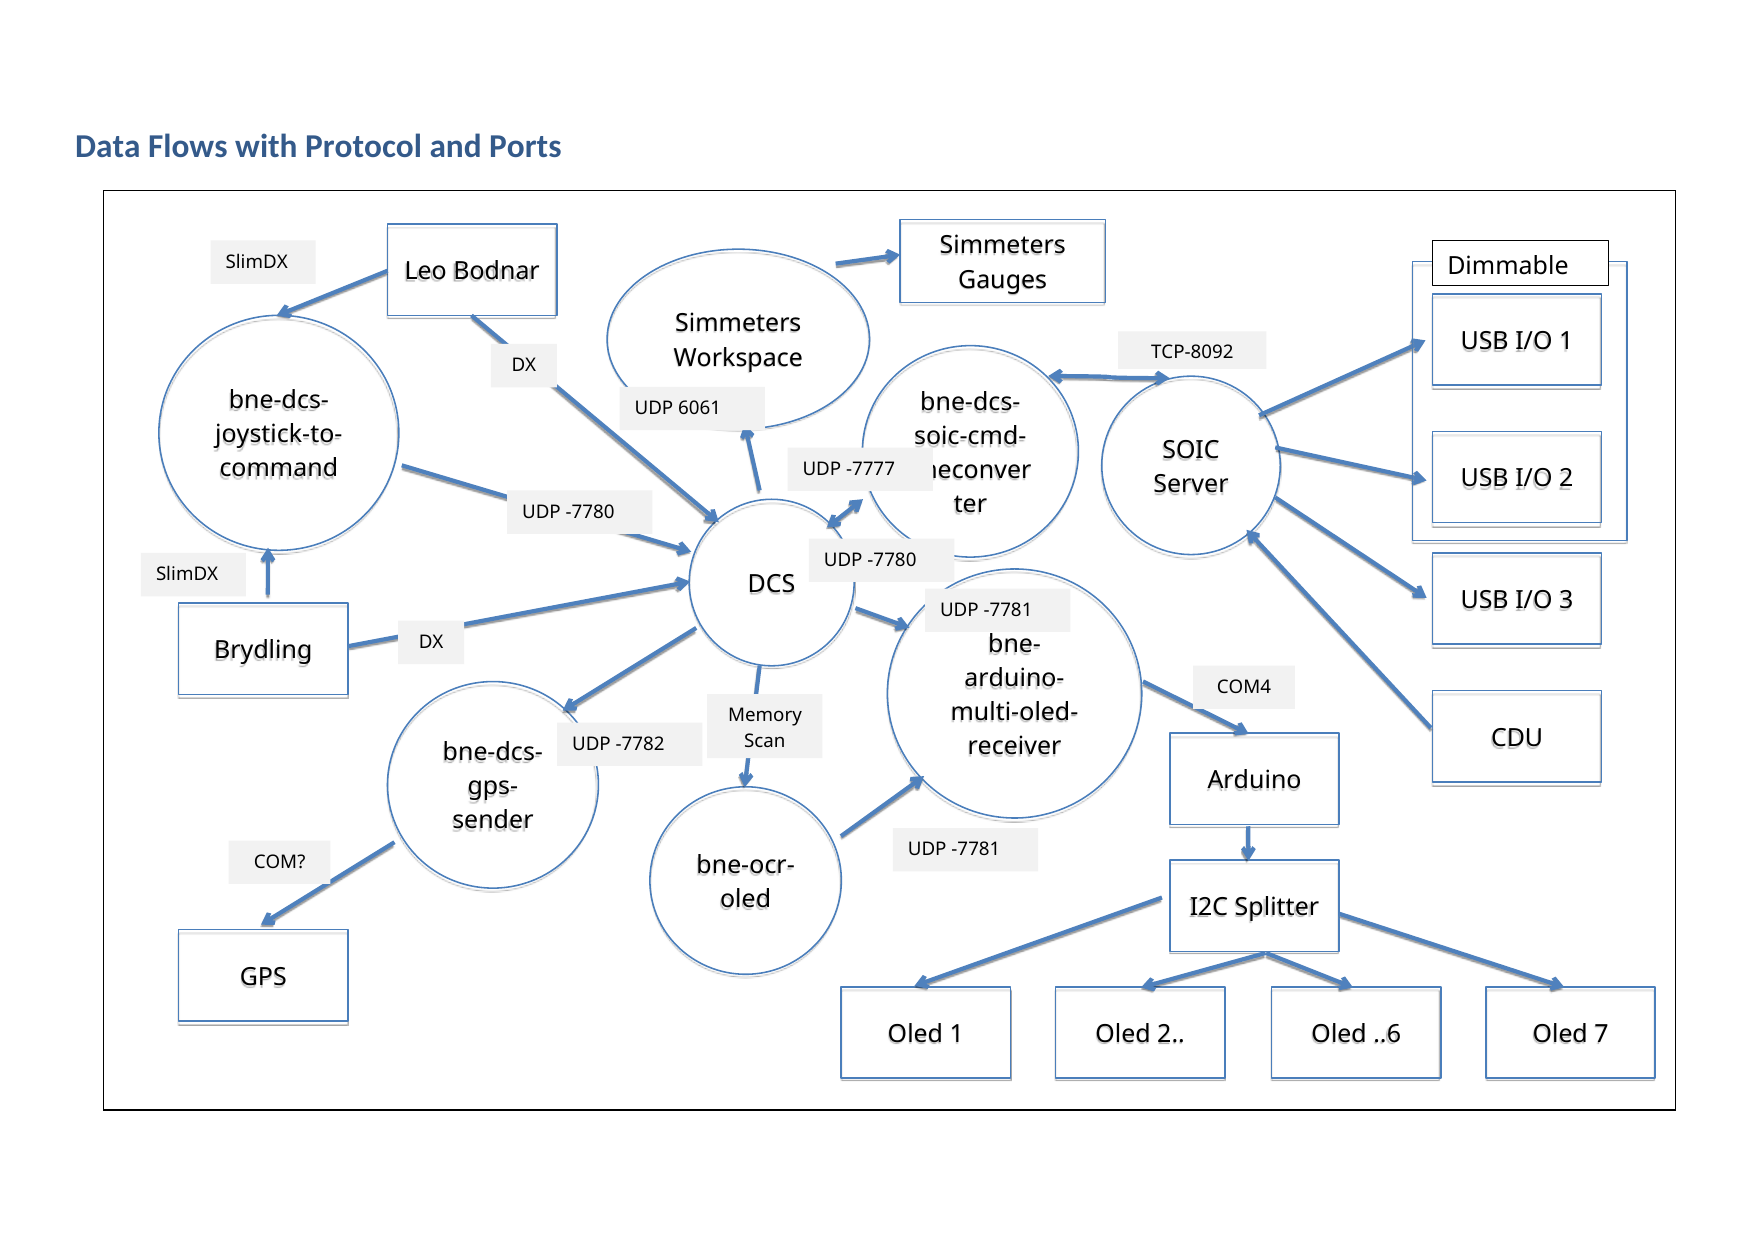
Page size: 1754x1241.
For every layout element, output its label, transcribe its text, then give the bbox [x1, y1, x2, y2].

subtitle Data Flows with Protocol and Ports [75, 125, 1679, 166]
